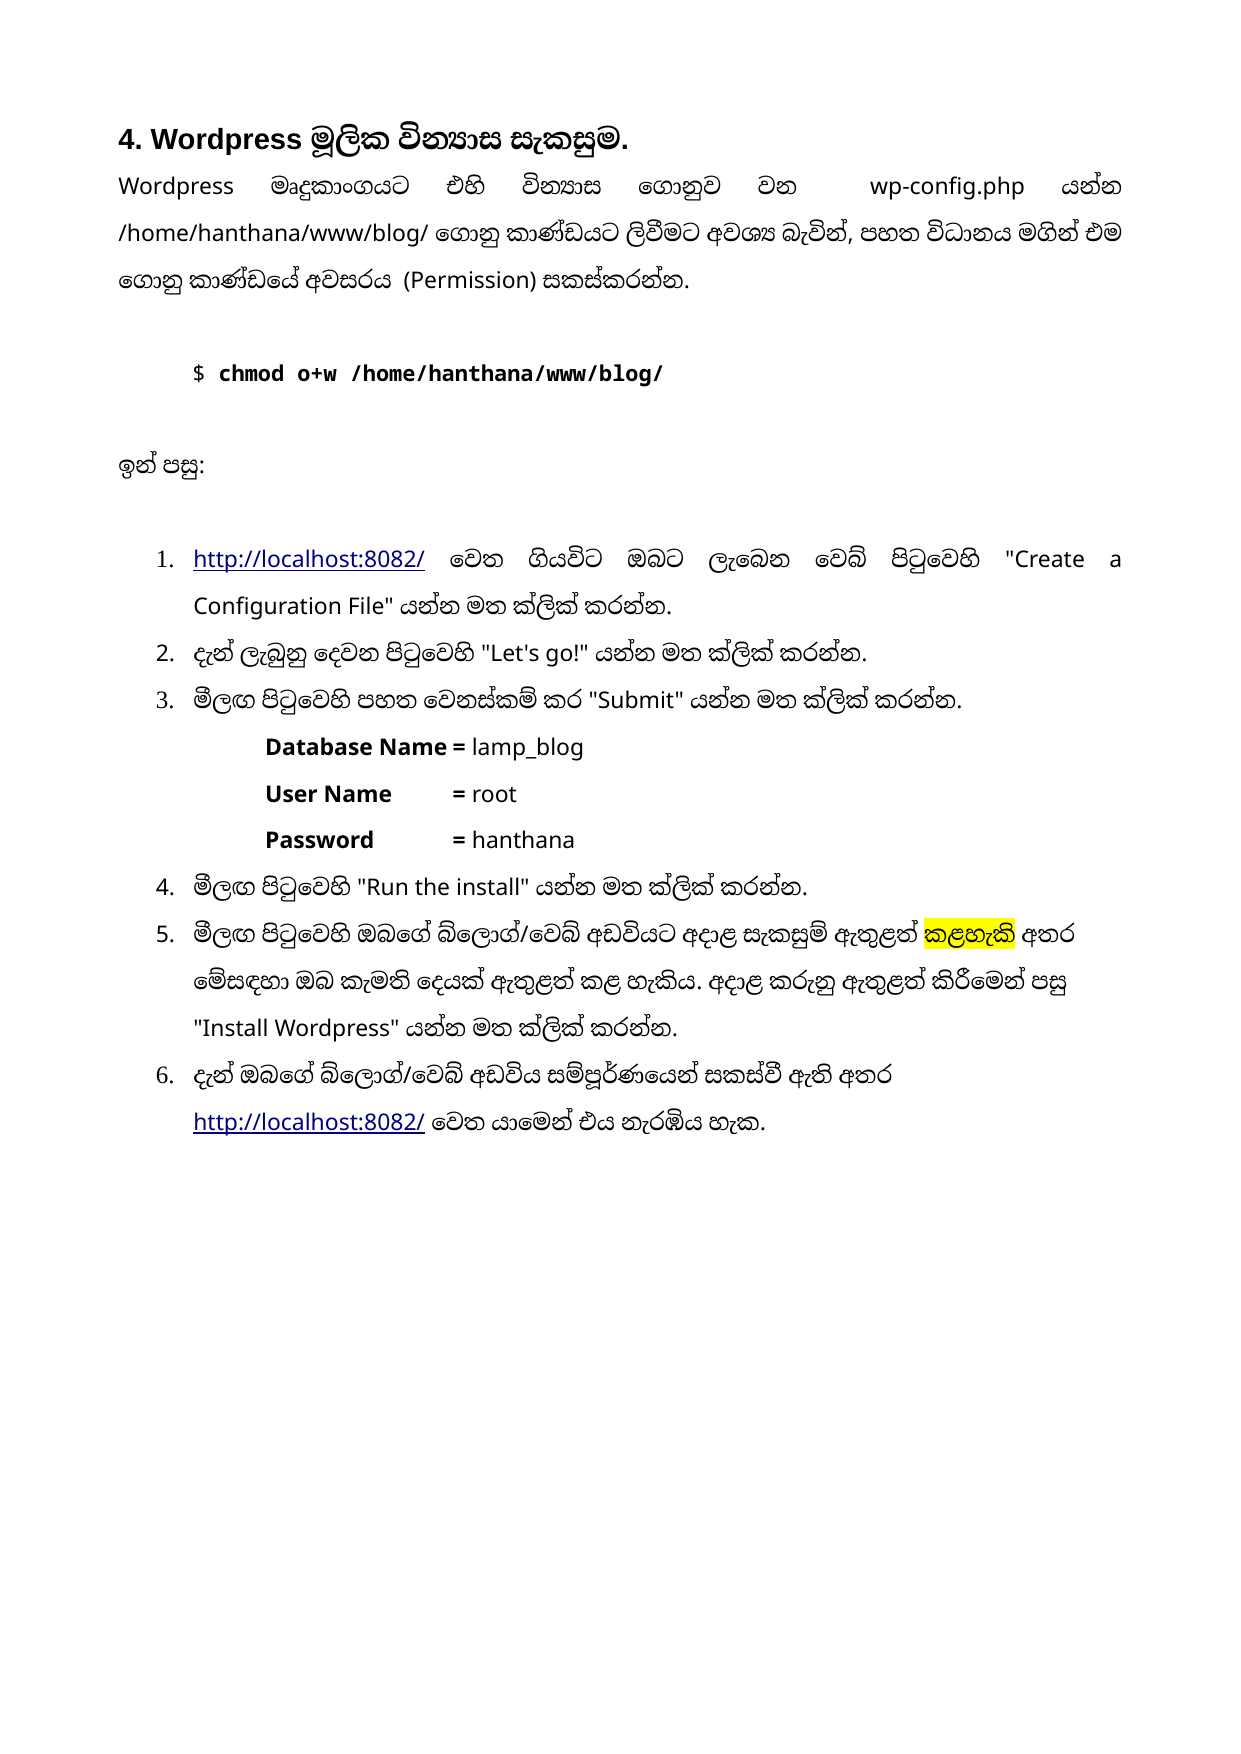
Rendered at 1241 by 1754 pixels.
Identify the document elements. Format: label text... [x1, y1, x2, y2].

text $ chmod o+w /home/hanthana/www/blog/ [118, 358, 1122, 388]
list http://localhost:8082/ වෙත ගියවිට ඔබට ලැබෙන වෙබ් පිටුවෙහි "Create a Configuration File" යන්න මත ක්ලික් කරන්න. [156, 543, 1122, 621]
list මීලඟ පිටුවෙහි "Run the install" යන්න මත ක්ලික් කරන්න. [156, 871, 1122, 902]
list මීලඟ පිටුවෙහි ඔබගේ බ්ලොග්/වෙබ් අඩවියට අදාළ සැකසුම් ඇතුළත් කළහැකි අතර මේසඳහා ඔබ කැමති දෙයක් ඇතුළත් කළ හැකිය. අදාළ කරුනු ඇතුළත් කිරීමෙන් පසු "Install Wordpress" යන්න මත ක්ලික් කරන්න. [156, 918, 1122, 1043]
list දැන් ඔබගේ බ්ලොග්/වෙබ් අඩවිය සම්පූර්ණයෙන් සකස්වී ඇති අතර http://localhost:8082/ වෙත යාමෙන් එය නැරඹිය හැක. [156, 1059, 1122, 1137]
text Wordpress මෘදුකාංගයට එහි වින්‍යාස ගොනුව වන wp-config.php යන්න /home/hanthana/www/blog/ ගොනු කාණ්ඩයට ලිවීමට අවශ්‍ය බැවින්, පහත විධානය මගින් එම ගොනු කාණ්ඩයේ අවසරය (Permission) සකස්කරන්න. [118, 170, 1122, 295]
list මීලඟ පිටුවෙහි පහත වෙනස්කම් කර "Submit" යන්න මත ක්ලික් කරන්න. Database Name = lamp_blog User Name = root Password = hanthana [156, 684, 1122, 856]
list දැන් ලැබුනු දෙවන පිටුවෙහි "Let's go!" යන්න මත ක්ලික් කරන්න. [156, 637, 1122, 668]
text ඉන් පසු: [118, 449, 1122, 481]
subtitle 4. Wordpress මූලික වින්‍යාස සැකසුම. [118, 118, 1122, 158]
